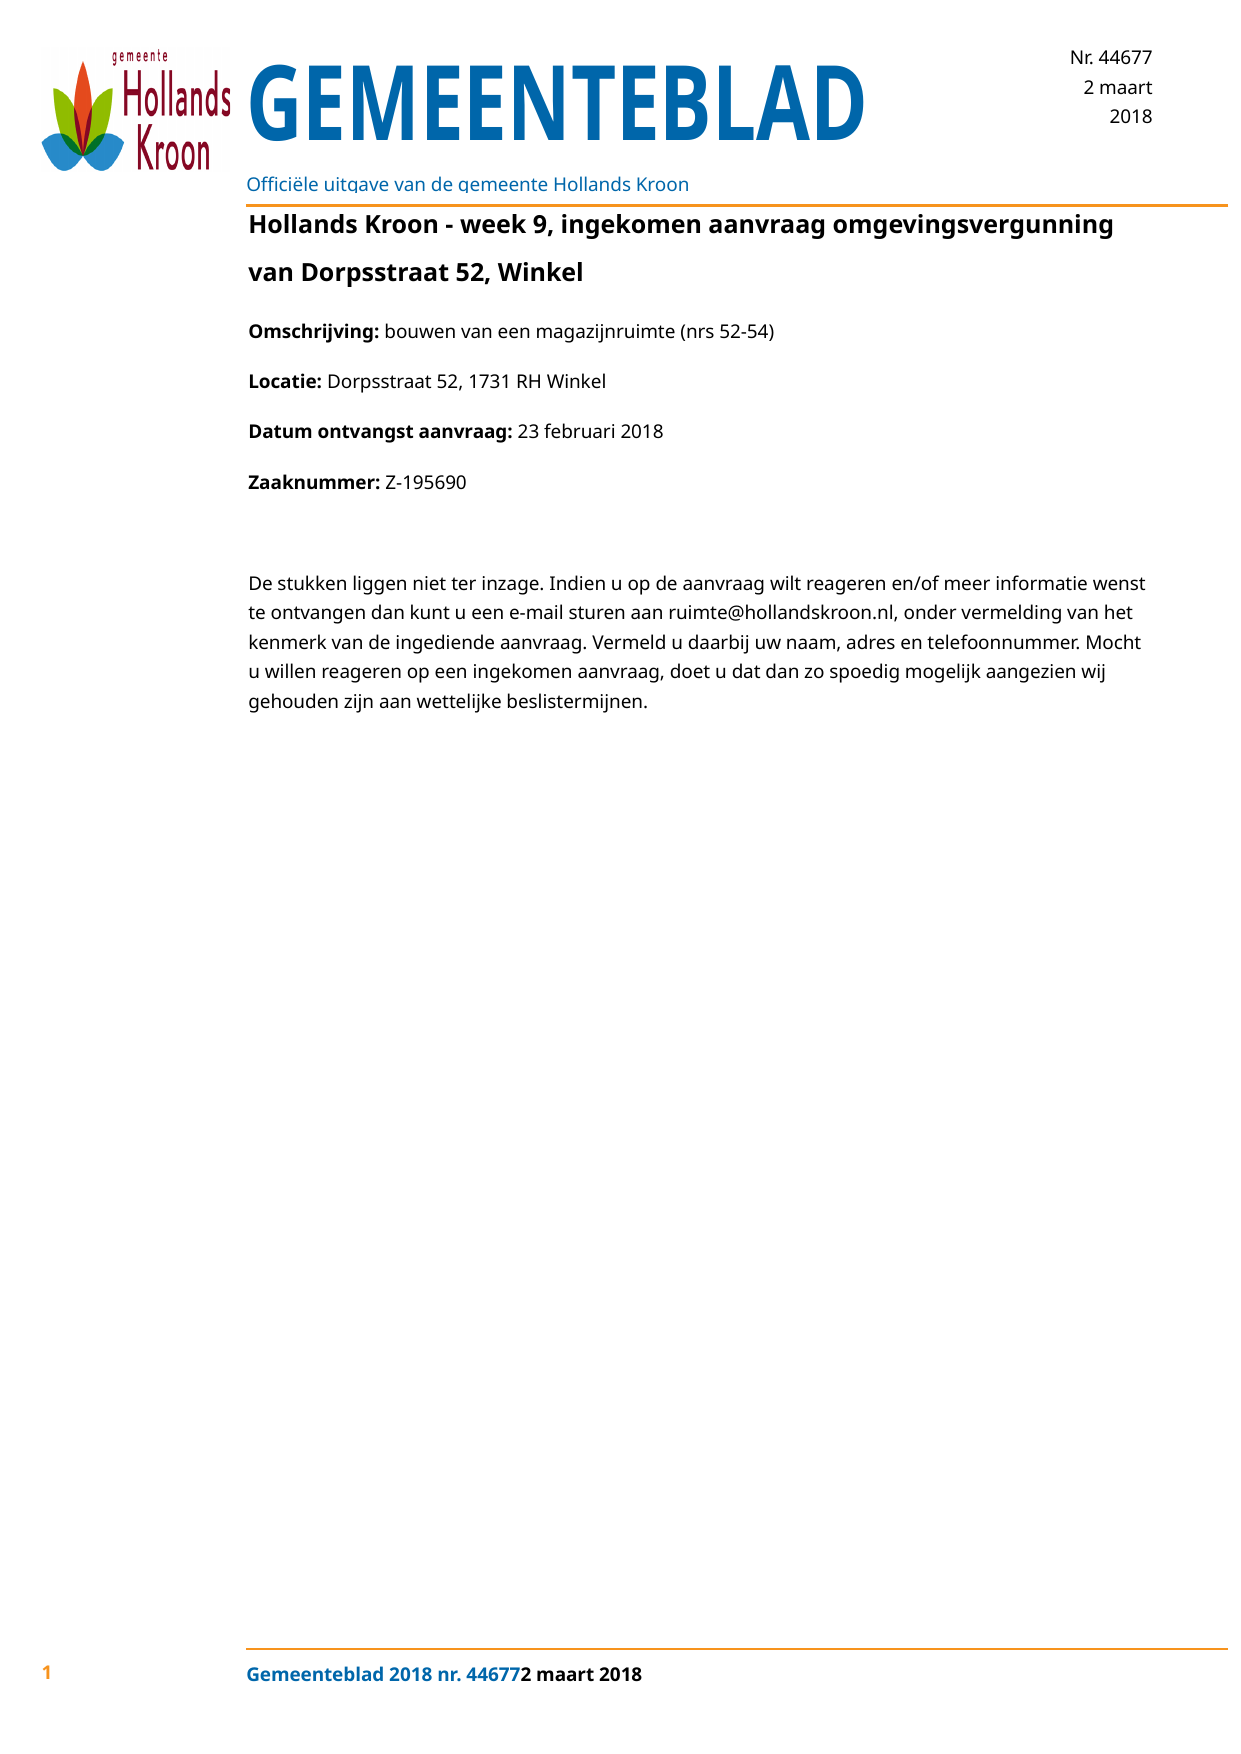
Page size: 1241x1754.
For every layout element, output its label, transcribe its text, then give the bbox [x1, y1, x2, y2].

text Hollands Kroon - week 9, ingekomen aanvraag omgevingsvergunning van Dorpsstraat 52, Winkel [248, 207, 1152, 288]
text Omschrijving: bouwen van een magazijnruimte (nrs 52-54) [248, 318, 1152, 344]
text Zaaknummer: Z-195690 [248, 469, 1152, 495]
text Datum ontvangst aanvraag: 23 februari 2018 [248, 419, 1152, 444]
picture [41, 47, 231, 172]
text Locatie: Dorpsstraat 52, 1731 RH Winkel [248, 368, 1152, 394]
text De stukken liggen niet ter inzage. Indien u op de aanvraag wilt reageren en/of meer informatie wenst te ontvangen dan kunt u een e-mail sturen aan ruimte@hollandskroon.nl, onder vermelding van het kenmerk van de ingediende aanvraag. Vermeld u daarbij uw naam, adres en telefoonnummer. Mocht u willen reageren op een ingekomen aanvraag, doet u dat dan zo spoedig mogelijk aangezien wij gehouden zijn aan wettelijke beslistermijnen. [248, 570, 1152, 714]
